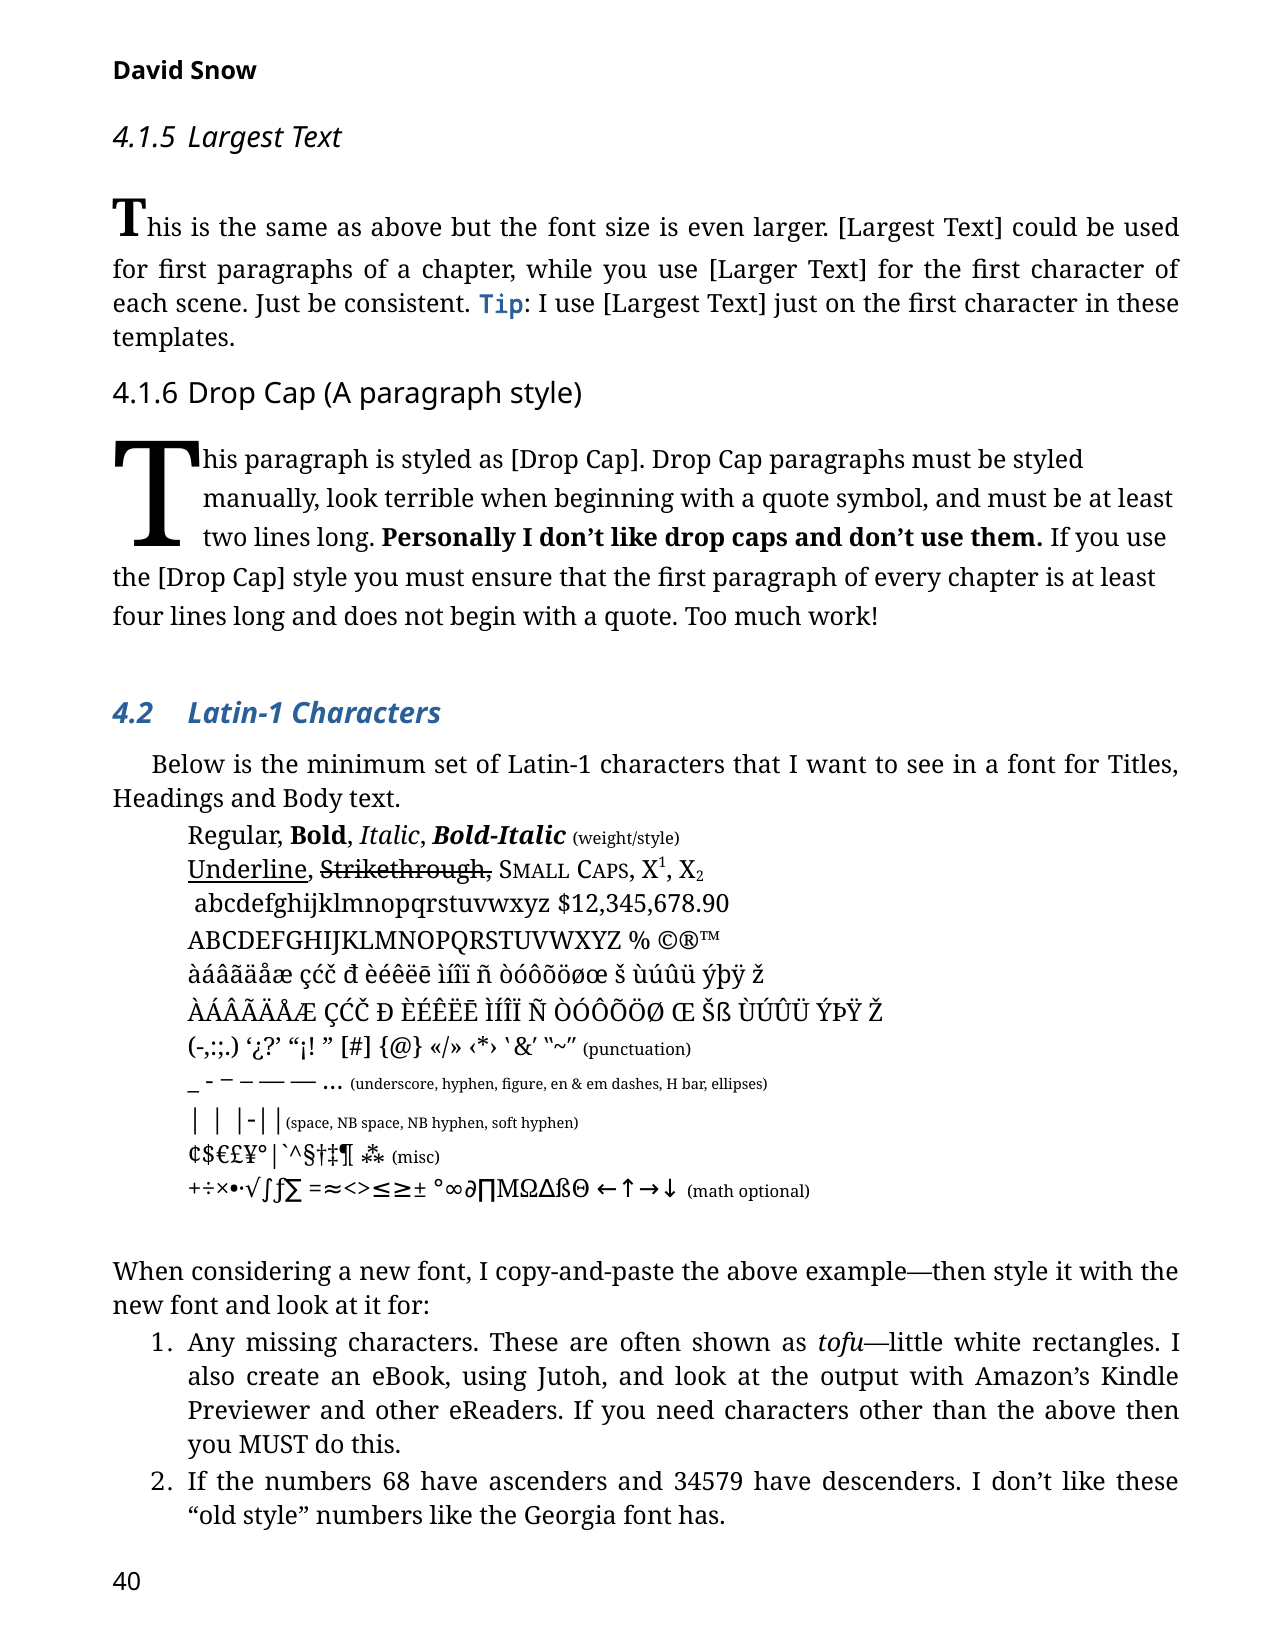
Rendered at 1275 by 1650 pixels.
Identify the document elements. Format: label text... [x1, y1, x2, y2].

text ABCDEFGHIJKLMNOPQRSTUVWXYZ % ©®™ àáâãäåæ çćč đ èéêëē ìíîï ñ òóôõöøœ š ùúûü ýþÿ ž [187, 923, 1181, 991]
subtitle Latin-1 Characters [112, 692, 1181, 732]
text ÀÁÂÃÄÅÆ ÇĆČ Đ ÈÉÊËĒ ÌÍÎÏ Ñ ÒÓÔÕÖØ Œ Šß ÙÚÛÜ ÝÞŸ Ž (-,:;.) ‘¿?’ “¡! ” [#] {@} «/» ‹*› ‵ &′ ‶~″ (punctuation) _ - ‒ – — ― … (underscore, hyphen, figure, en & em dashes, H bar, ellipses) [187, 994, 1181, 1096]
text This is the same as above but the font size is even larger. [Largest Text] could be used for first paragraphs of a chapter, while you use [Larger Text] for the first character of each scene. Just be consistent. Tip: I use [Largest Text] just on the first character in these templates. [112, 180, 1181, 354]
list Any missing characters. These are often shown as tofu—little white rectangles. I also create an eBook, using Jutoh, and look at the output with Amazon’s Kindle Previewer and other eReaders. If you need characters other than the above then you MUST do this. [150, 1324, 1181, 1461]
text Regular, Bold, Italic, Bold-Italic (weight/style) Underline, Strikethrough, Small Caps, X1, X2 abcdefghijklmnopqrstuvwxyz $12,345,678.90 [187, 818, 1181, 920]
text Below is the minimum set of Latin-1 characters that I want to see in a font for Titles, Headings and Body text. [112, 747, 1181, 815]
text This paragraph is styled as [Drop Cap]. Drop Cap paragraphs must be styled manually, look terrible when beginning with a quote symbol, and must be at least two lines long. Personally I don’t like drop caps and don’t use them. If you use the [Drop Cap] style you must ensure that the first paragraph of every chapter is at least four lines long and does not begin with a quote. Too much work! [112, 442, 1181, 632]
text When considering a new font, I copy-and-paste the above example—then style it with the new font and look at it for: [112, 1253, 1181, 1322]
subtitle Largest Text [112, 117, 1181, 156]
subtitle Drop Cap (A paragraph style) [112, 372, 1181, 412]
text | | |‑|­|(space, NB space, NB hyphen, soft hyphen) ¢$€£¥°|`^§†‡¶ ⁂ (misc) +÷×•·√∫ƒ∑ =≈<>≤≥± °∞∂∏ΜΩ∆ßΘ ←↑→↓ (math optional) [187, 1099, 1181, 1204]
list If the numbers 68 have ascenders and 34579 have descenders. I don’t like these “old style” numbers like the Georgia font has. [150, 1464, 1181, 1532]
